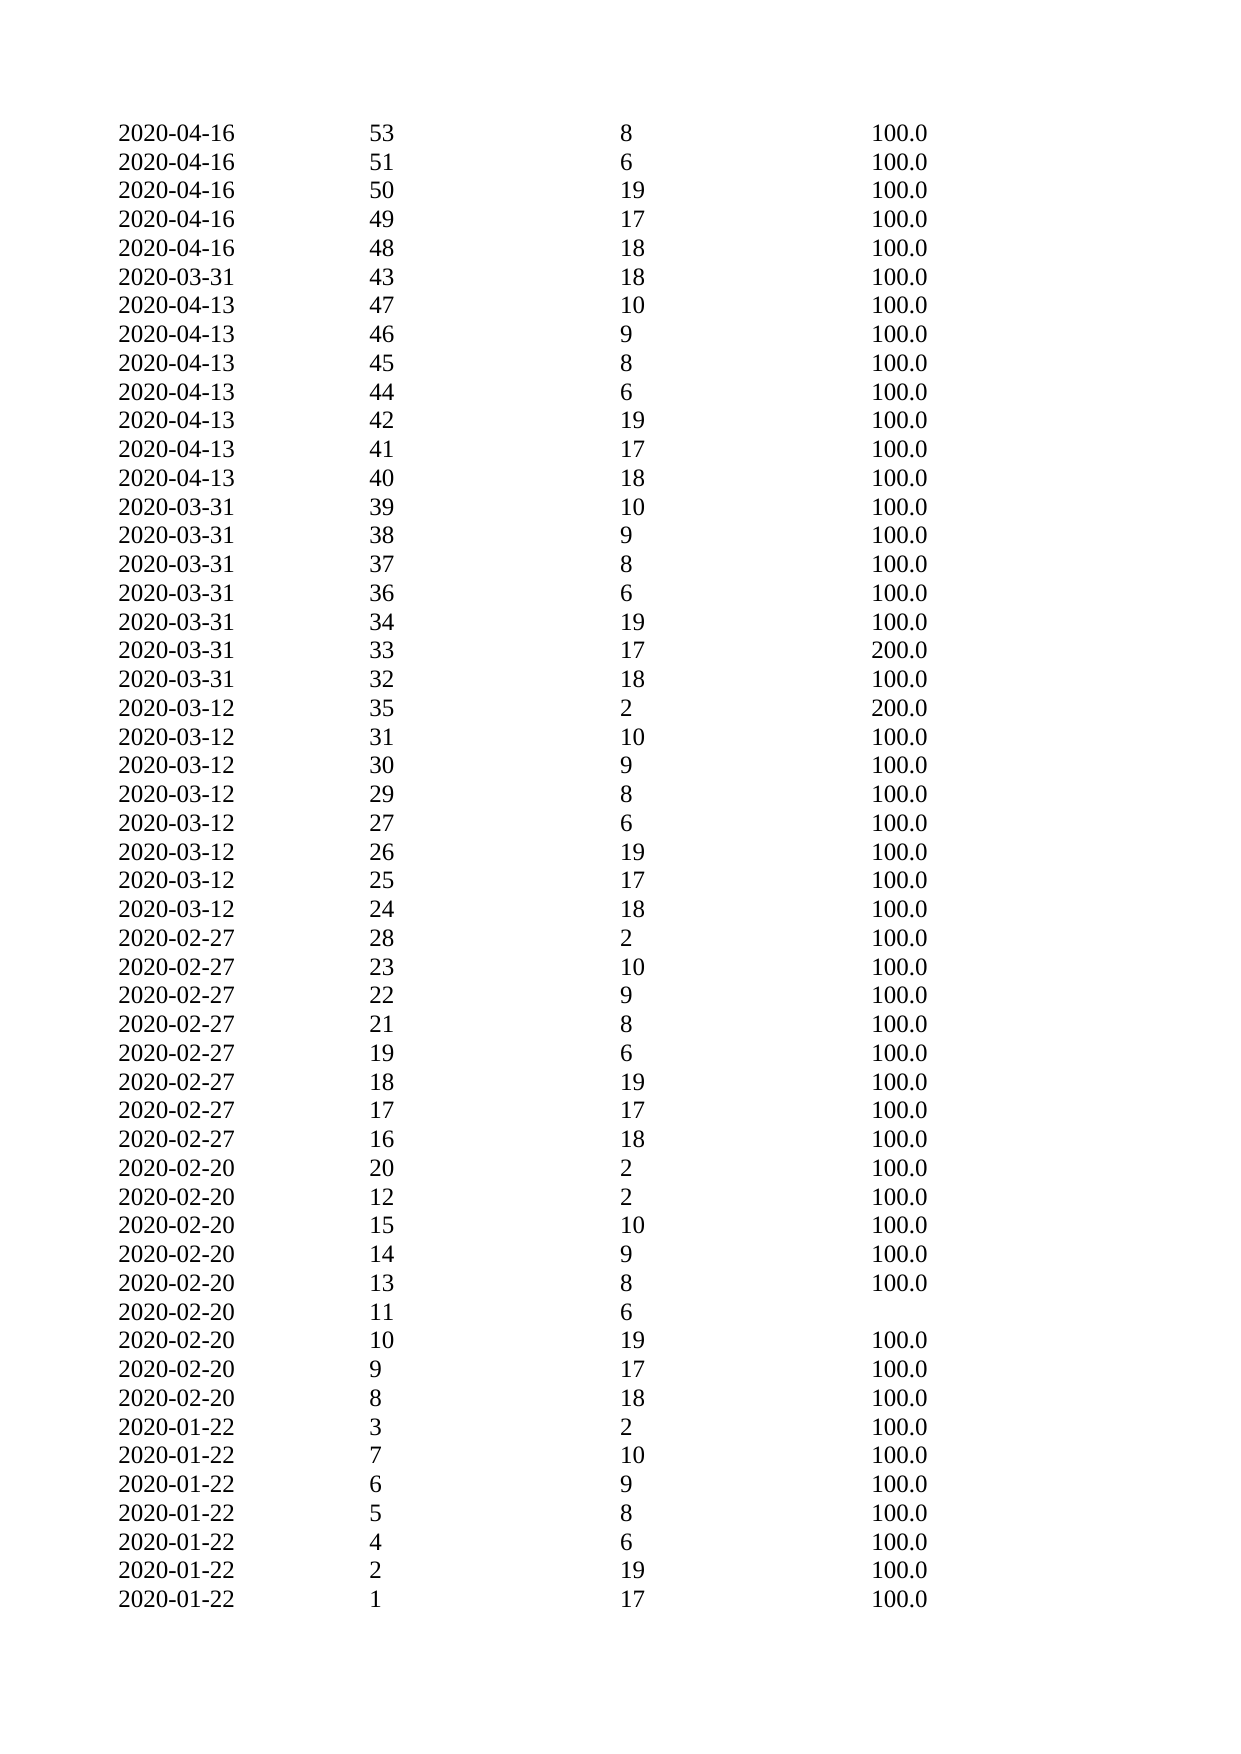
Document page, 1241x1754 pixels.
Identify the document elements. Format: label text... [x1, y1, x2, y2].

table_cell 19 [620, 607, 871, 636]
table_cell 4 [369, 1527, 620, 1556]
table_cell 2020-03-12 [118, 808, 369, 837]
table_cell 19 [620, 1326, 871, 1354]
table_cell 100.0 [871, 1412, 1122, 1441]
table_cell 2020-04-16 [118, 118, 369, 147]
table_cell 100.0 [871, 866, 1122, 894]
table_cell 2020-03-31 [118, 636, 369, 664]
table_cell 100.0 [871, 779, 1122, 808]
table_cell 43 [369, 262, 620, 291]
table_cell 100.0 [871, 751, 1122, 779]
table_cell 2020-01-22 [118, 1441, 369, 1469]
table_cell 19 [620, 1556, 871, 1584]
table_cell 20 [369, 1153, 620, 1182]
table_cell 2020-03-31 [118, 549, 369, 578]
table_cell 100.0 [871, 377, 1122, 406]
table_cell 2020-02-20 [118, 1268, 369, 1297]
table_cell 17 [620, 434, 871, 463]
table_cell 6 [620, 808, 871, 837]
table_cell 9 [620, 981, 871, 1009]
table_cell 18 [620, 894, 871, 923]
table_cell 100.0 [871, 1354, 1122, 1383]
table_cell 9 [369, 1354, 620, 1383]
table_cell 100.0 [871, 1211, 1122, 1239]
table_cell 30 [369, 751, 620, 779]
table_cell 100.0 [871, 1009, 1122, 1038]
table_cell 2020-04-13 [118, 377, 369, 406]
table_cell 8 [369, 1383, 620, 1412]
table_cell 2020-03-31 [118, 262, 369, 291]
table_cell 2020-02-27 [118, 1124, 369, 1153]
table_cell 100.0 [871, 492, 1122, 521]
table_cell 2020-03-31 [118, 664, 369, 693]
table_cell 15 [369, 1211, 620, 1239]
table_cell 6 [620, 147, 871, 176]
table_cell 8 [620, 549, 871, 578]
table_cell 18 [620, 1124, 871, 1153]
table_cell 100.0 [871, 1383, 1122, 1412]
table_cell 2020-02-20 [118, 1354, 369, 1383]
table_cell 100.0 [871, 1096, 1122, 1124]
table_cell 100.0 [871, 1584, 1122, 1613]
table_cell 2 [620, 1182, 871, 1211]
table_cell 42 [369, 406, 620, 434]
table_cell 8 [620, 348, 871, 377]
table_cell 2020-03-12 [118, 693, 369, 722]
table_cell 34 [369, 607, 620, 636]
table_cell 2020-02-20 [118, 1297, 369, 1326]
table_cell 51 [369, 147, 620, 176]
table_cell 19 [369, 1038, 620, 1067]
table_cell 100.0 [871, 578, 1122, 607]
table_cell 100.0 [871, 463, 1122, 492]
table_cell 17 [620, 1584, 871, 1613]
table_cell 100.0 [871, 406, 1122, 434]
table_cell 2 [369, 1556, 620, 1584]
table_cell 100.0 [871, 1182, 1122, 1211]
table_cell 41 [369, 434, 620, 463]
table_cell 100.0 [871, 837, 1122, 866]
table_cell 2020-04-13 [118, 319, 369, 348]
table_cell 2020-02-20 [118, 1326, 369, 1354]
table_cell 2020-04-16 [118, 176, 369, 204]
table_cell 100.0 [871, 319, 1122, 348]
table_cell 100.0 [871, 348, 1122, 377]
table_cell 16 [369, 1124, 620, 1153]
table_cell 46 [369, 319, 620, 348]
table_cell 2020-03-31 [118, 492, 369, 521]
table_cell 100.0 [871, 808, 1122, 837]
table_cell 11 [369, 1297, 620, 1326]
table_cell 2020-02-27 [118, 981, 369, 1009]
table_cell 2020-04-16 [118, 204, 369, 233]
table_cell 9 [620, 319, 871, 348]
table_cell 2020-03-12 [118, 894, 369, 923]
table_cell 100.0 [871, 434, 1122, 463]
table_cell 44 [369, 377, 620, 406]
table_cell 100.0 [871, 147, 1122, 176]
table_cell 17 [620, 1354, 871, 1383]
table_cell 14 [369, 1239, 620, 1268]
table_cell 100.0 [871, 1498, 1122, 1527]
table_cell 10 [620, 1441, 871, 1469]
table_cell 2020-02-27 [118, 1009, 369, 1038]
table_cell 100.0 [871, 722, 1122, 751]
table_cell 19 [620, 176, 871, 204]
table_cell 10 [620, 722, 871, 751]
table_cell 2020-04-13 [118, 463, 369, 492]
table_cell 2020-02-27 [118, 1096, 369, 1124]
table_cell 100.0 [871, 1124, 1122, 1153]
table_cell 2 [620, 923, 871, 952]
table_cell 17 [620, 866, 871, 894]
table_cell 18 [369, 1067, 620, 1096]
table_cell 27 [369, 808, 620, 837]
table_cell 26 [369, 837, 620, 866]
table_cell 10 [620, 952, 871, 981]
table_cell 100.0 [871, 1067, 1122, 1096]
table_cell 2020-01-22 [118, 1412, 369, 1441]
table_cell 2020-04-13 [118, 291, 369, 319]
table_cell 48 [369, 233, 620, 262]
table_cell 2020-01-22 [118, 1556, 369, 1584]
table_cell 19 [620, 837, 871, 866]
table_cell 9 [620, 1469, 871, 1498]
table_cell 9 [620, 1239, 871, 1268]
table_cell 17 [620, 636, 871, 664]
table_cell 40 [369, 463, 620, 492]
table_cell 1 [369, 1584, 620, 1613]
table_cell 100.0 [871, 291, 1122, 319]
table_cell 100.0 [871, 1038, 1122, 1067]
table_cell 24 [369, 894, 620, 923]
table_cell 12 [369, 1182, 620, 1211]
table_cell 100.0 [871, 952, 1122, 981]
table_cell 100.0 [871, 233, 1122, 262]
table_cell 100.0 [871, 1268, 1122, 1297]
table_cell 100.0 [871, 1527, 1122, 1556]
table_cell 53 [369, 118, 620, 147]
table_cell 100.0 [871, 262, 1122, 291]
table_cell 10 [620, 1211, 871, 1239]
table_cell 100.0 [871, 118, 1122, 147]
table_cell 2020-01-22 [118, 1584, 369, 1613]
table_cell 200.0 [871, 693, 1122, 722]
table_cell 2020-01-22 [118, 1527, 369, 1556]
table_cell 2020-02-20 [118, 1182, 369, 1211]
table_cell 6 [620, 377, 871, 406]
table_cell 2020-04-13 [118, 406, 369, 434]
table_cell 2020-03-12 [118, 751, 369, 779]
table_cell 17 [369, 1096, 620, 1124]
table_cell 18 [620, 463, 871, 492]
table_cell 100.0 [871, 1441, 1122, 1469]
table_cell 39 [369, 492, 620, 521]
table_cell 21 [369, 1009, 620, 1038]
table_cell 19 [620, 1067, 871, 1096]
table_cell 45 [369, 348, 620, 377]
table_cell 2020-02-20 [118, 1211, 369, 1239]
table_cell 100.0 [871, 1239, 1122, 1268]
table_cell 6 [369, 1469, 620, 1498]
table_cell 100.0 [871, 894, 1122, 923]
table_cell 47 [369, 291, 620, 319]
table_cell 2020-03-12 [118, 866, 369, 894]
table_cell 100.0 [871, 549, 1122, 578]
table_cell 6 [620, 1038, 871, 1067]
table_cell 9 [620, 521, 871, 549]
table_cell 18 [620, 1383, 871, 1412]
table_cell 8 [620, 1498, 871, 1527]
table_cell 7 [369, 1441, 620, 1469]
table_cell 37 [369, 549, 620, 578]
table_cell 5 [369, 1498, 620, 1527]
table_cell 18 [620, 262, 871, 291]
table_cell 2020-02-27 [118, 1067, 369, 1096]
table_cell 2020-03-12 [118, 779, 369, 808]
table_cell 9 [620, 751, 871, 779]
table_cell 18 [620, 664, 871, 693]
table_cell 38 [369, 521, 620, 549]
table_cell 100.0 [871, 981, 1122, 1009]
table_cell 2020-01-22 [118, 1469, 369, 1498]
table_cell 2020-01-22 [118, 1498, 369, 1527]
table_cell 28 [369, 923, 620, 952]
table_cell 100.0 [871, 664, 1122, 693]
table_cell 8 [620, 779, 871, 808]
table_cell 2 [620, 1412, 871, 1441]
table_cell 8 [620, 118, 871, 147]
table_cell 2020-02-20 [118, 1153, 369, 1182]
table_cell 10 [620, 492, 871, 521]
table_cell 100.0 [871, 607, 1122, 636]
table_cell 33 [369, 636, 620, 664]
table_cell 2020-02-20 [118, 1383, 369, 1412]
table_cell 18 [620, 233, 871, 262]
table_cell 35 [369, 693, 620, 722]
table_cell 13 [369, 1268, 620, 1297]
table_cell 29 [369, 779, 620, 808]
table_cell 200.0 [871, 636, 1122, 664]
table_cell 3 [369, 1412, 620, 1441]
table_cell 6 [620, 578, 871, 607]
table_cell 2020-02-27 [118, 923, 369, 952]
table_cell 100.0 [871, 204, 1122, 233]
table_cell 8 [620, 1268, 871, 1297]
table_cell 2020-03-31 [118, 578, 369, 607]
table_cell 100.0 [871, 521, 1122, 549]
table_cell 25 [369, 866, 620, 894]
table_cell 2020-03-31 [118, 521, 369, 549]
table_cell 2020-02-27 [118, 1038, 369, 1067]
table_cell 100.0 [871, 1326, 1122, 1354]
table_cell 2020-03-12 [118, 722, 369, 751]
table_cell 100.0 [871, 176, 1122, 204]
table_cell 2020-04-13 [118, 348, 369, 377]
table_cell 2020-02-27 [118, 952, 369, 981]
table_cell 23 [369, 952, 620, 981]
table_cell 31 [369, 722, 620, 751]
table_cell 2020-03-12 [118, 837, 369, 866]
table_cell 6 [620, 1527, 871, 1556]
table_cell 2 [620, 693, 871, 722]
table_cell [871, 1297, 1122, 1326]
table_cell 6 [620, 1297, 871, 1326]
table_cell 100.0 [871, 1556, 1122, 1584]
table_cell 100.0 [871, 1469, 1122, 1498]
table_cell 2020-04-16 [118, 147, 369, 176]
table_cell 10 [369, 1326, 620, 1354]
table_cell 32 [369, 664, 620, 693]
table_cell 19 [620, 406, 871, 434]
table_cell 2020-03-31 [118, 607, 369, 636]
table_cell 100.0 [871, 923, 1122, 952]
table_cell 17 [620, 204, 871, 233]
table_cell 50 [369, 176, 620, 204]
table_cell 49 [369, 204, 620, 233]
table_cell 2020-04-13 [118, 434, 369, 463]
table_cell 2 [620, 1153, 871, 1182]
table_cell 8 [620, 1009, 871, 1038]
table_cell 100.0 [871, 1153, 1122, 1182]
table_cell 2020-02-20 [118, 1239, 369, 1268]
table_cell 22 [369, 981, 620, 1009]
table_cell 17 [620, 1096, 871, 1124]
table_cell 10 [620, 291, 871, 319]
table_cell 36 [369, 578, 620, 607]
table_cell 2020-04-16 [118, 233, 369, 262]
